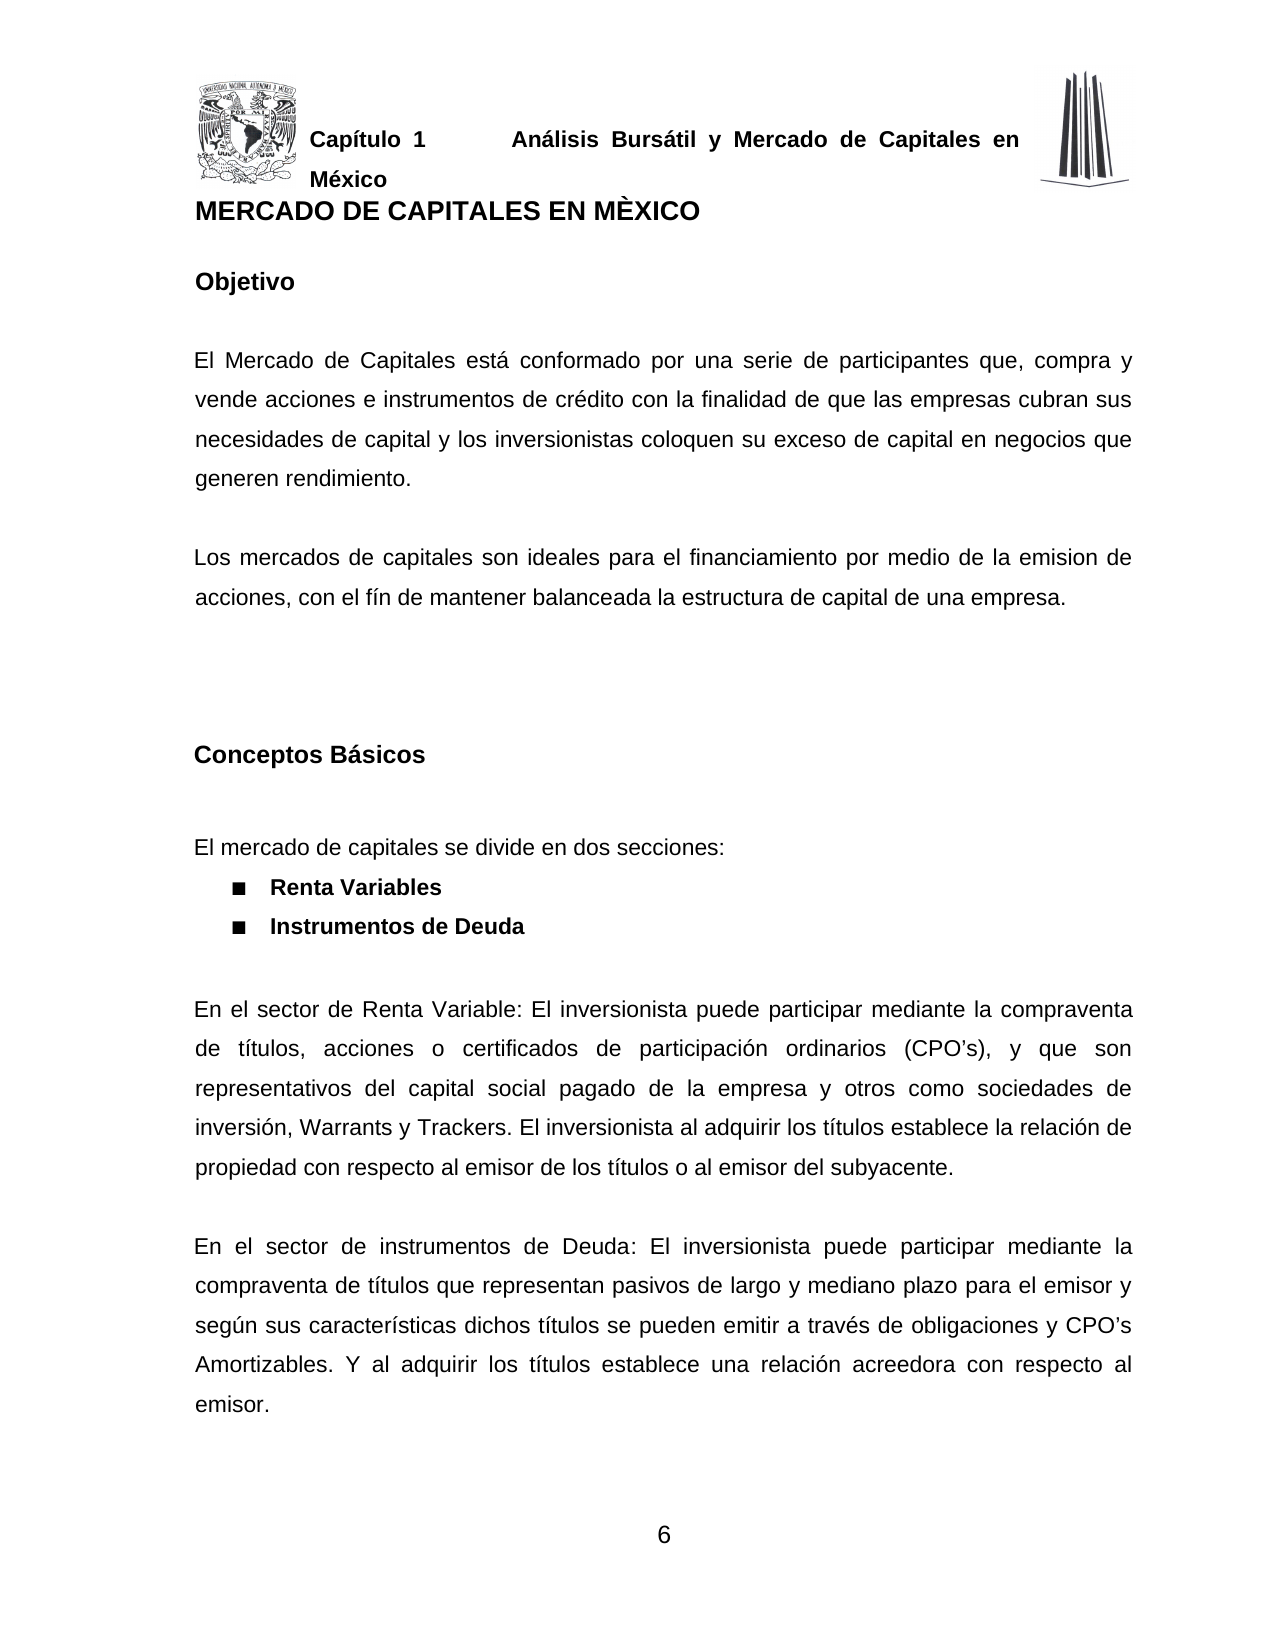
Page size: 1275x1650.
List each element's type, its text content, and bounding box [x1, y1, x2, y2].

subtitle Objetivo [195, 267, 1133, 296]
text Los mercados de capitales son ideales para el financiamiento por medio de la emision de acciones, con el fín de mantener balanceada la estructura de capital de una empresa. [194, 544, 1133, 610]
text El mercado de capitales se divide en dos secciones: [194, 834, 1133, 861]
text En el sector de instrumentos de Deuda: El inversionista puede participar mediante la compraventa de títulos que representan pasivos de largo y mediano plazo para el emisor y según sus características dichos títulos se pueden emitir a través de obligaciones y CPO’s Amortizables. Y al adquirir los títulos establece una relación acreedora con respecto al emisor. [194, 1233, 1133, 1417]
text MERCADO DE CAPITALES EN MÈXICO [195, 195, 1133, 226]
picture [1034, 65, 1136, 193]
text El Mercado de Capitales está conformado por una serie de participantes que, compra y vende acciones e instrumentos de crédito con la finalidad de que las empresas cubran sus necesidades de capital y los inversionistas coloquen su exceso de capital en negocios que generen rendimiento. [194, 347, 1133, 492]
text En el sector de Renta Variable: El inversionista puede participar mediante la compraventa de títulos, acciones o certificados de participación ordinarios (CPO’s), y que son representativos del capital social pagado de la empresa y otros como sociedades de inversión, Warrants y Trackers. El inversionista al adquirir los títulos establece la relación de propiedad con respecto al emisor de los títulos o al emisor del subyacente. [194, 996, 1133, 1180]
text Conceptos Básicos [194, 740, 1133, 768]
list Renta Variables [232, 874, 1133, 900]
list Instrumentos de Deuda [232, 913, 1133, 939]
